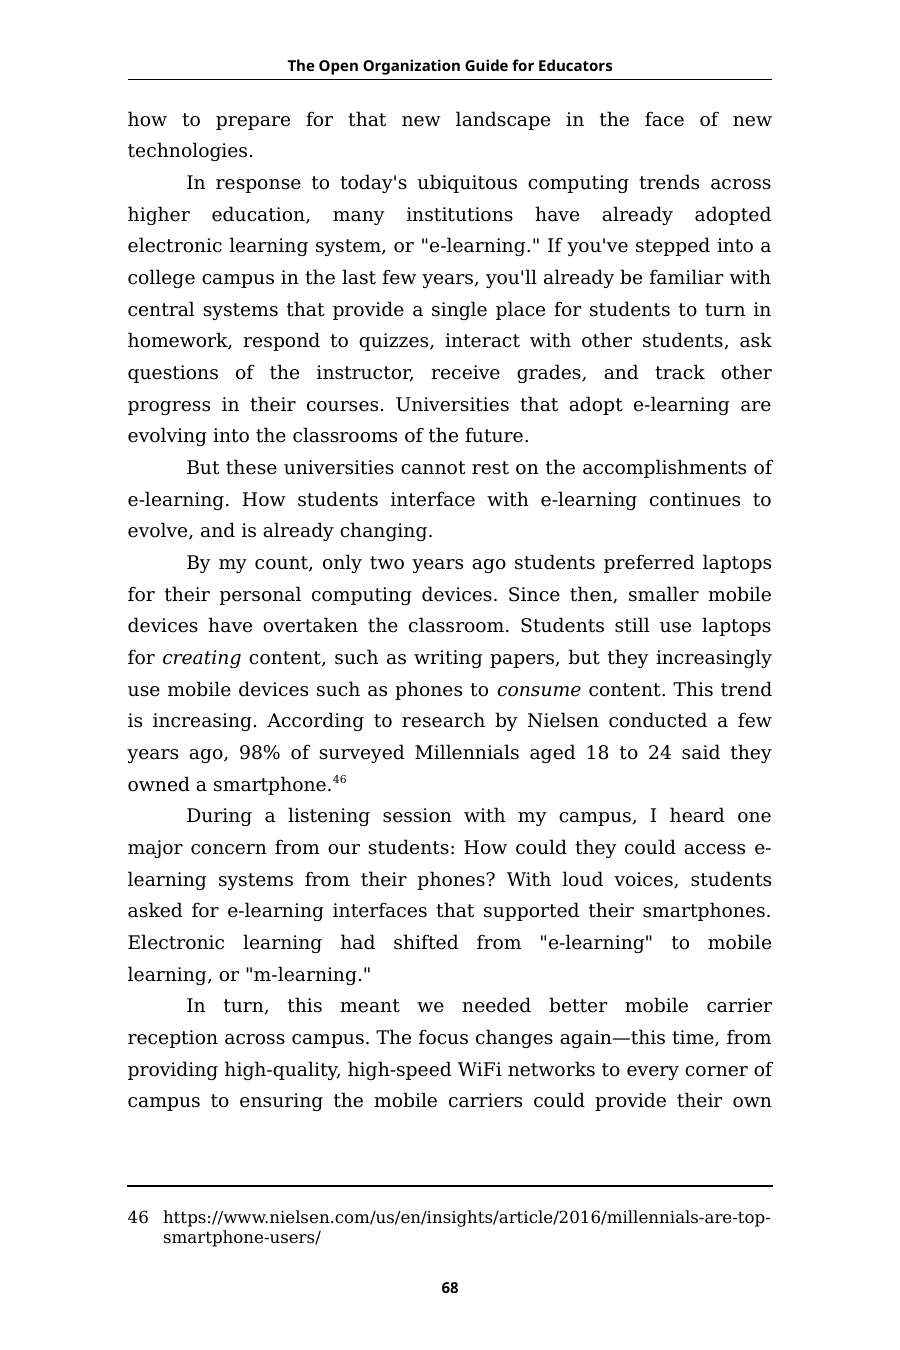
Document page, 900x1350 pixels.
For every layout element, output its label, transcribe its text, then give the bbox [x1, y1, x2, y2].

text In response to today's ubiquitous computing trends across higher education, many institutions have already adopted electronic learning system, or "e-learning." If you've stepped into a college campus in the last few years, you'll already be familiar with central systems that provide a single place for students to turn in homework, respond to quizzes, interact with other students, ask questions of the instructor, receive grades, and track other progress in their courses. Universities that adopt e-learning are evolving into the classrooms of the future. [127, 172, 772, 447]
text In turn, this meant we needed better mobile carrier reception across campus. The focus changes again—this time, from providing high-quality, high-speed WiFi networks to every corner of campus to ensuring the mobile carriers could provide their own [127, 995, 772, 1112]
text During a listening session with my campus, I heard one major concern from our students: How could they could access e-learning systems from their phones? With loud voices, students asked for e-learning interfaces that supported their smartphones. Electronic learning had shifted from "e-learning" to mobile learning, or "m-learning." [127, 805, 772, 986]
text https://www.nielsen.com/us/en/insights/article/2016/millennials-are-top-smartphone-users/ [127, 1208, 772, 1247]
text how to prepare for that new landscape in the face of new technologies. [127, 109, 772, 162]
text But these universities cannot rest on the accomplishments of e-learning. How students interface with e-learning continues to evolve, and is already changing. [127, 457, 772, 542]
text By my count, only two years ago students preferred laptops for their personal computing devices. Since then, smaller mobile devices have overtaken the classroom. Students still use laptops for creating content, such as writing papers, but they increasingly use mobile devices such as phones to consume content. This trend is increasing. According to research by Nielsen conducted a few years ago, 98% of surveyed Millennials aged 18 to 24 said they owned a smartphone. [127, 552, 772, 796]
